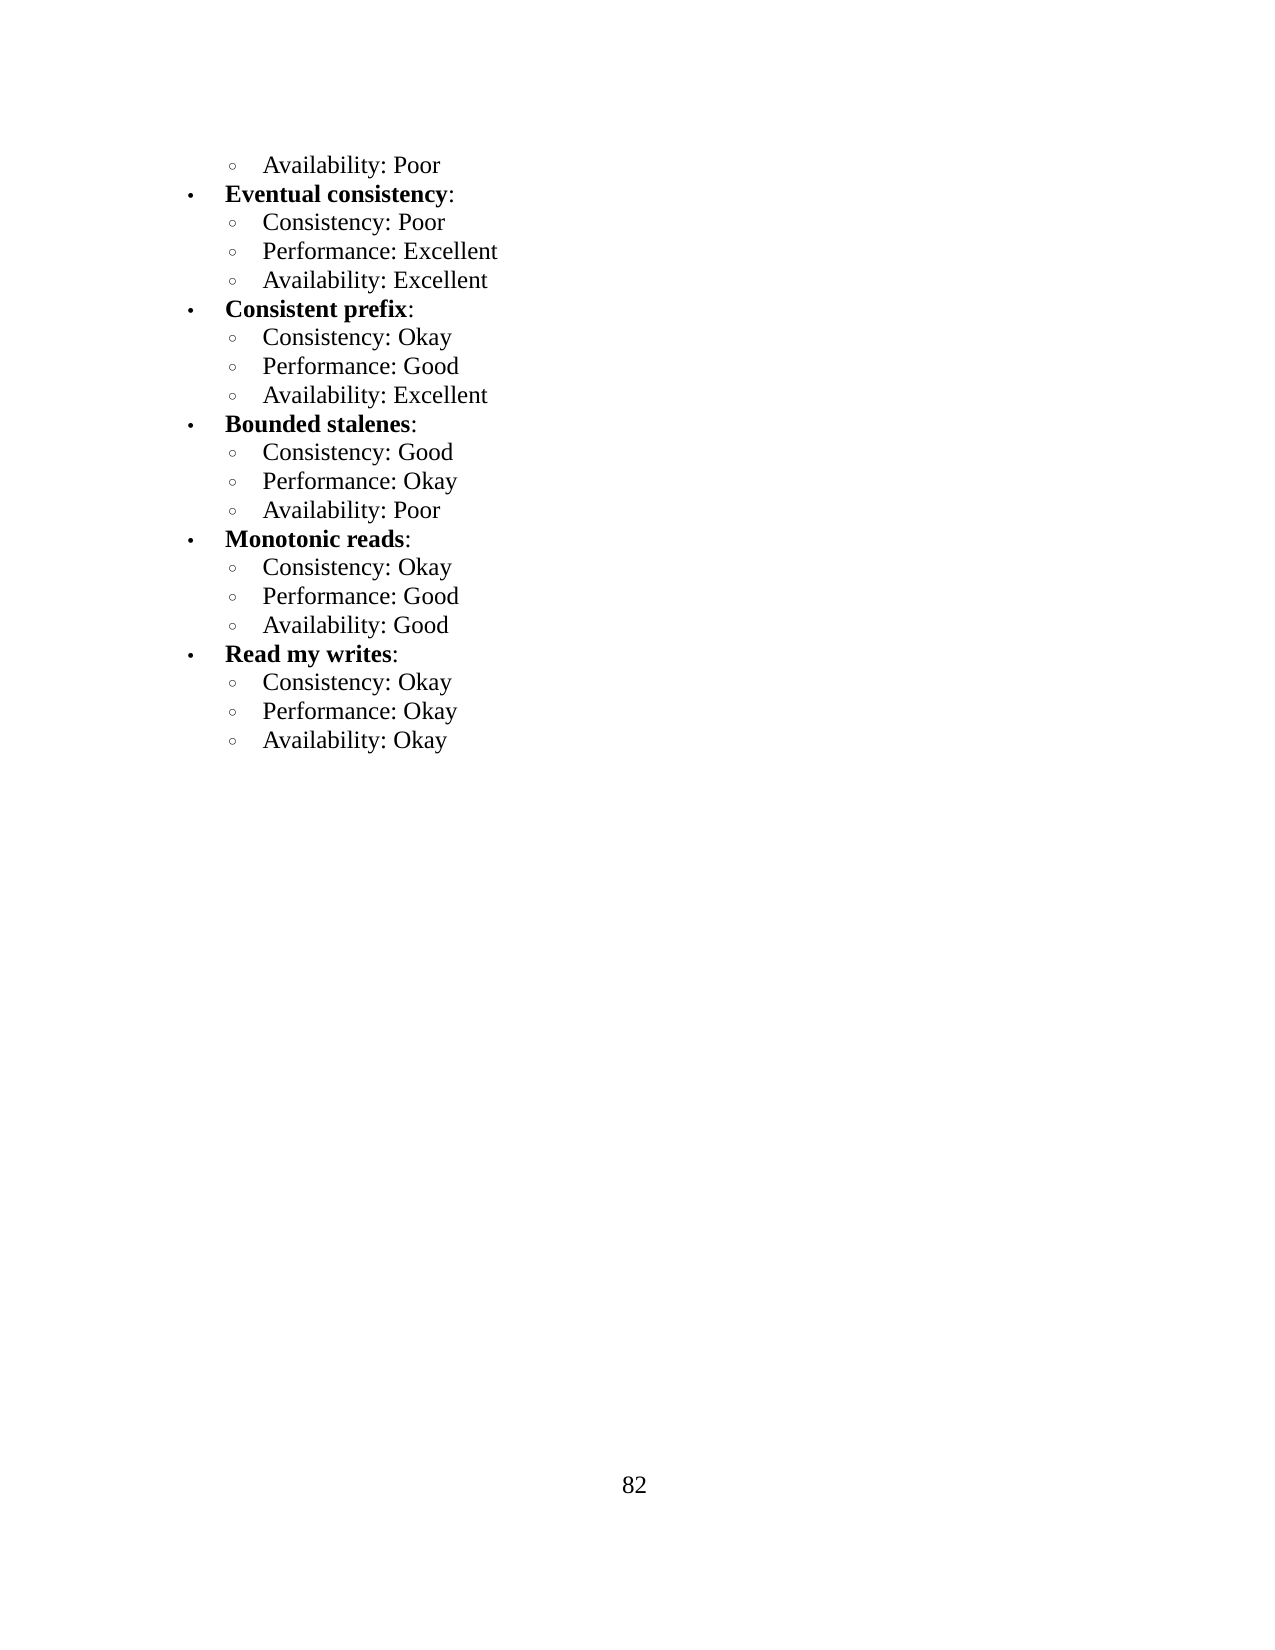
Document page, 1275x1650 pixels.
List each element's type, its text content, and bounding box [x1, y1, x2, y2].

list Consistency: Okay [225, 322, 1125, 351]
list Consistency: Okay [225, 552, 1125, 581]
list Read my writes: [187, 639, 1125, 667]
list Performance: Okay [225, 696, 1125, 725]
list Performance: Good [225, 581, 1125, 610]
list Consistent prefix: [187, 294, 1125, 322]
list Eventual consistency: [187, 179, 1125, 207]
list Availability: Okay [225, 725, 1125, 754]
list Performance: Excellent [225, 236, 1125, 265]
list Consistency: Good [225, 437, 1125, 466]
list Consistency: Okay [225, 667, 1125, 696]
list Availability: Good [225, 610, 1125, 639]
list Availability: Poor [225, 150, 1125, 179]
list Availability: Excellent [225, 380, 1125, 409]
list Bounded stalenes: [187, 409, 1125, 437]
list Availability: Excellent [225, 265, 1125, 294]
list Performance: Okay [225, 466, 1125, 495]
list Performance: Good [225, 351, 1125, 380]
list Monotonic reads: [187, 524, 1125, 552]
list Availability: Poor [225, 495, 1125, 524]
list Consistency: Poor [225, 207, 1125, 236]
